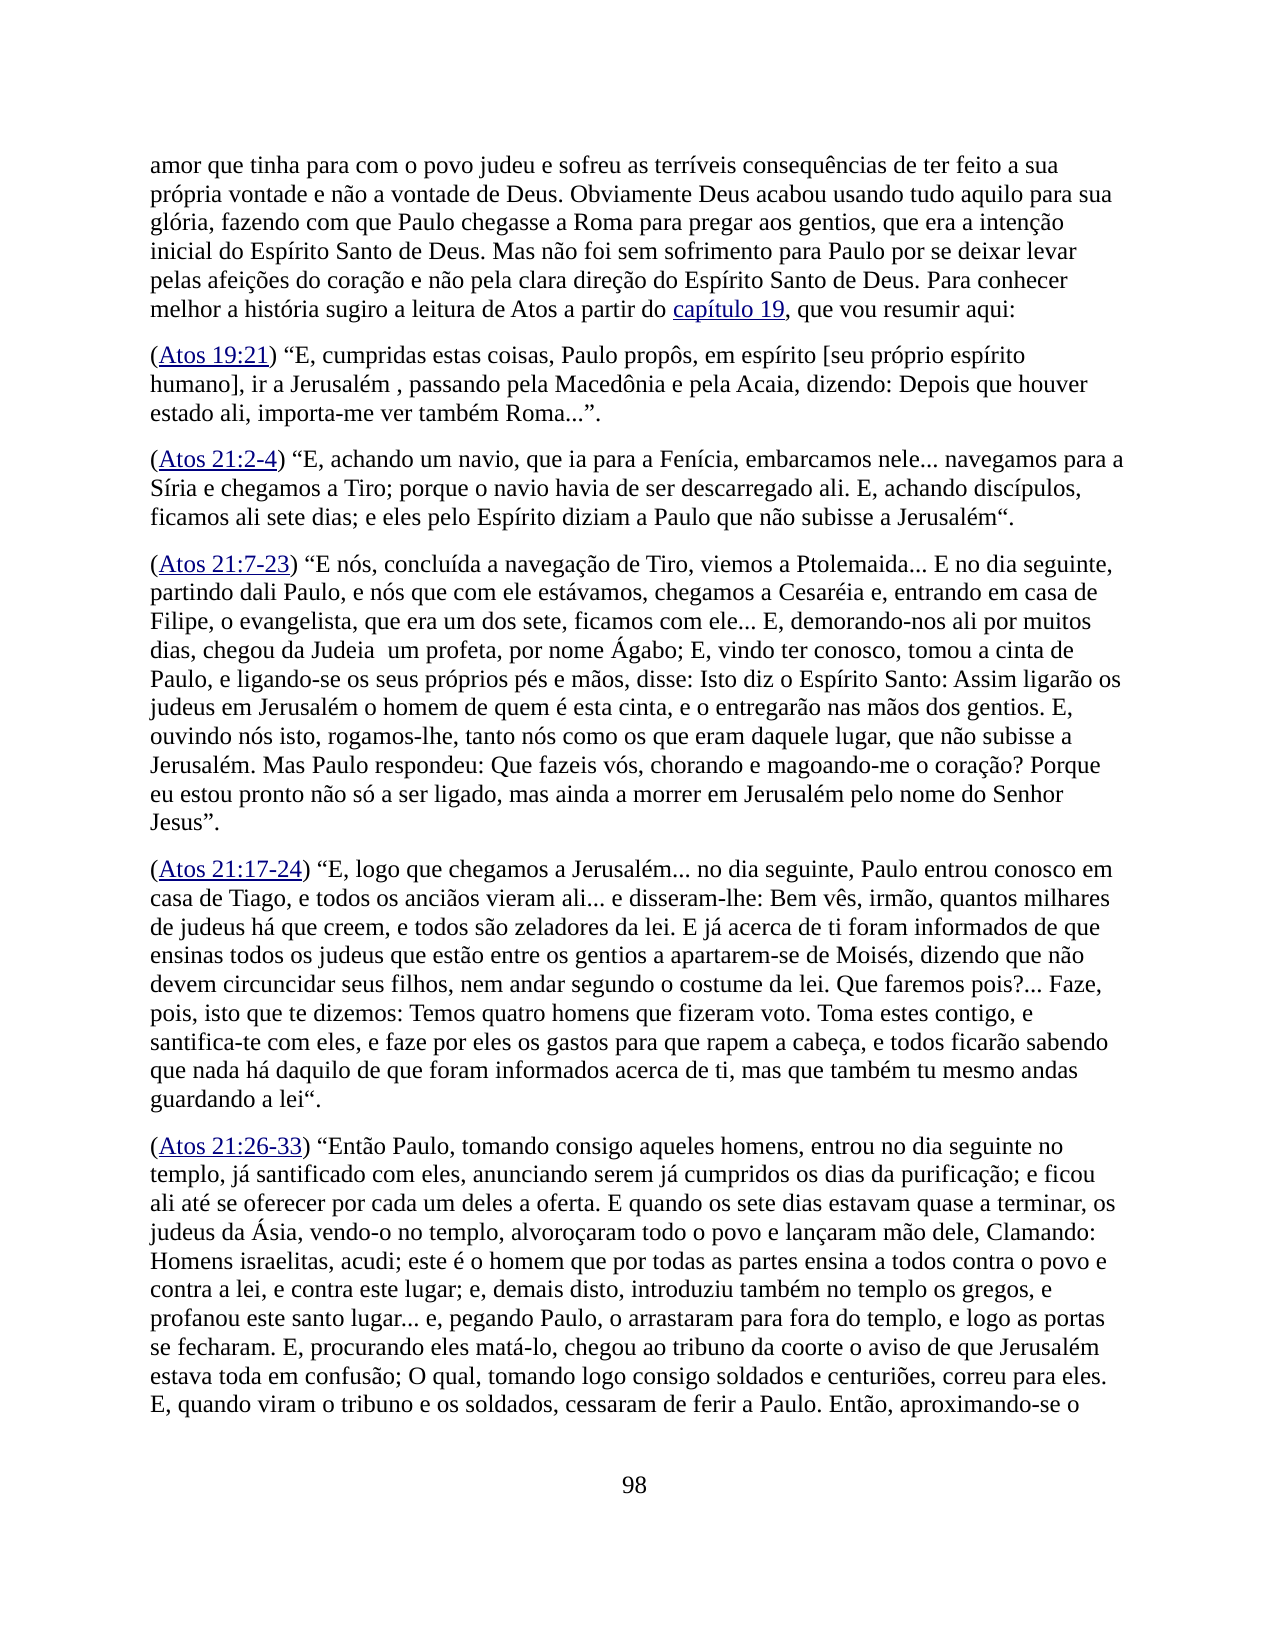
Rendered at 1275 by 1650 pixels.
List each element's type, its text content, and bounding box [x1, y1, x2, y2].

text (Atos 19:21) “E, cumpridas estas coisas, Paulo propôs, em espírito [seu próprio espírito humano], ir a Jerusalém , passando pela Macedônia e pela Acaia, dizendo: Depois que houver estado ali, importa-me ver também Roma...”. [150, 340, 1125, 427]
text amor que tinha para com o povo judeu e sofreu as terríveis consequências de ter feito a sua própria vontade e não a vontade de Deus. Obviamente Deus acabou usando tudo aquilo para sua glória, fazendo com que Paulo chegasse a Roma para pregar aos gentios, que era a intenção inicial do Espírito Santo de Deus. Mas não foi sem sofrimento para Paulo por se deixar levar pelas afeições do coração e não pela clara direção do Espírito Santo de Deus. Para conhecer melhor a história sugiro a leitura de Atos a partir do capítulo 19, que vou resumir aqui: [150, 150, 1125, 322]
text (Atos 21:17-24) “E, logo que chegamos a Jerusalém... no dia seguinte, Paulo entrou conosco em casa de Tiago, e todos os anciãos vieram ali... e disseram-lhe: Bem vês, irmão, quantos milhares de judeus há que creem, e todos são zeladores da lei. E já acerca de ti foram informados de que ensinas todos os judeus que estão entre os gentios a apartarem-se de Moisés, dizendo que não devem circuncidar seus filhos, nem andar segundo o costume da lei. Que faremos pois?... Faze, pois, isto que te dizemos: Temos quatro homens que fizeram voto. Toma estes contigo, e santifica-te com eles, e faze por eles os gastos para que rapem a cabeça, e todos ficarão sabendo que nada há daquilo de que foram informados acerca de ti, mas que também tu mesmo andas guardando a lei“. [150, 854, 1125, 1113]
text (Atos 21:2-4) “E, achando um navio, que ia para a Fenícia, embarcamos nele... navegamos para a Síria e chegamos a Tiro; porque o navio havia de ser descarregado ali. E, achando discípulos, ficamos ali sete dias; e eles pelo Espírito diziam a Paulo que não subisse a Jerusalém“. [150, 444, 1125, 531]
text (Atos 21:26-33) “Então Paulo, tomando consigo aqueles homens, entrou no dia seguinte no templo, já santificado com eles, anunciando serem já cumpridos os dias da purificação; e ficou ali até se oferecer por cada um deles a oferta. E quando os sete dias estavam quase a terminar, os judeus da Ásia, vendo-o no templo, alvoroçaram todo o povo e lançaram mão dele, Clamando: Homens israelitas, acudi; este é o homem que por todas as partes ensina a todos contra o povo e contra a lei, e contra este lugar; e, demais disto, introduziu também no templo os gregos, e profanou este santo lugar... e, pegando Paulo, o arrastaram para fora do templo, e logo as portas se fecharam. E, procurando eles matá-lo, chegou ao tribuno da coorte o aviso de que Jerusalém estava toda em confusão; O qual, tomando logo consigo soldados e centuriões, correu para eles. E, quando viram o tribuno e os soldados, cessaram de ferir a Paulo. Então, aproximando-se o [150, 1131, 1125, 1418]
text (Atos 21:7-23) “E nós, concluída a navegação de Tiro, viemos a Ptolemaida... E no dia seguinte, partindo dali Paulo, e nós que com ele estávamos, chegamos a Cesaréia e, entrando em casa de Filipe, o evangelista, que era um dos sete, ficamos com ele... E, demorando-nos ali por muitos dias, chegou da Judeia um profeta, por nome Ágabo; E, vindo ter conosco, tomou a cinta de Paulo, e ligando-se os seus próprios pés e mãos, disse: Isto diz o Espírito Santo: Assim ligarão os judeus em Jerusalém o homem de quem é esta cinta, e o entregarão nas mãos dos gentios. E, ouvindo nós isto, rogamos-lhe, tanto nós como os que eram daquele lugar, que não subisse a Jerusalém. Mas Paulo respondeu: Que fazeis vós, chorando e magoando-me o coração? Porque eu estou pronto não só a ser ligado, mas ainda a morrer em Jerusalém pelo nome do Senhor Jesus”. [150, 549, 1125, 836]
